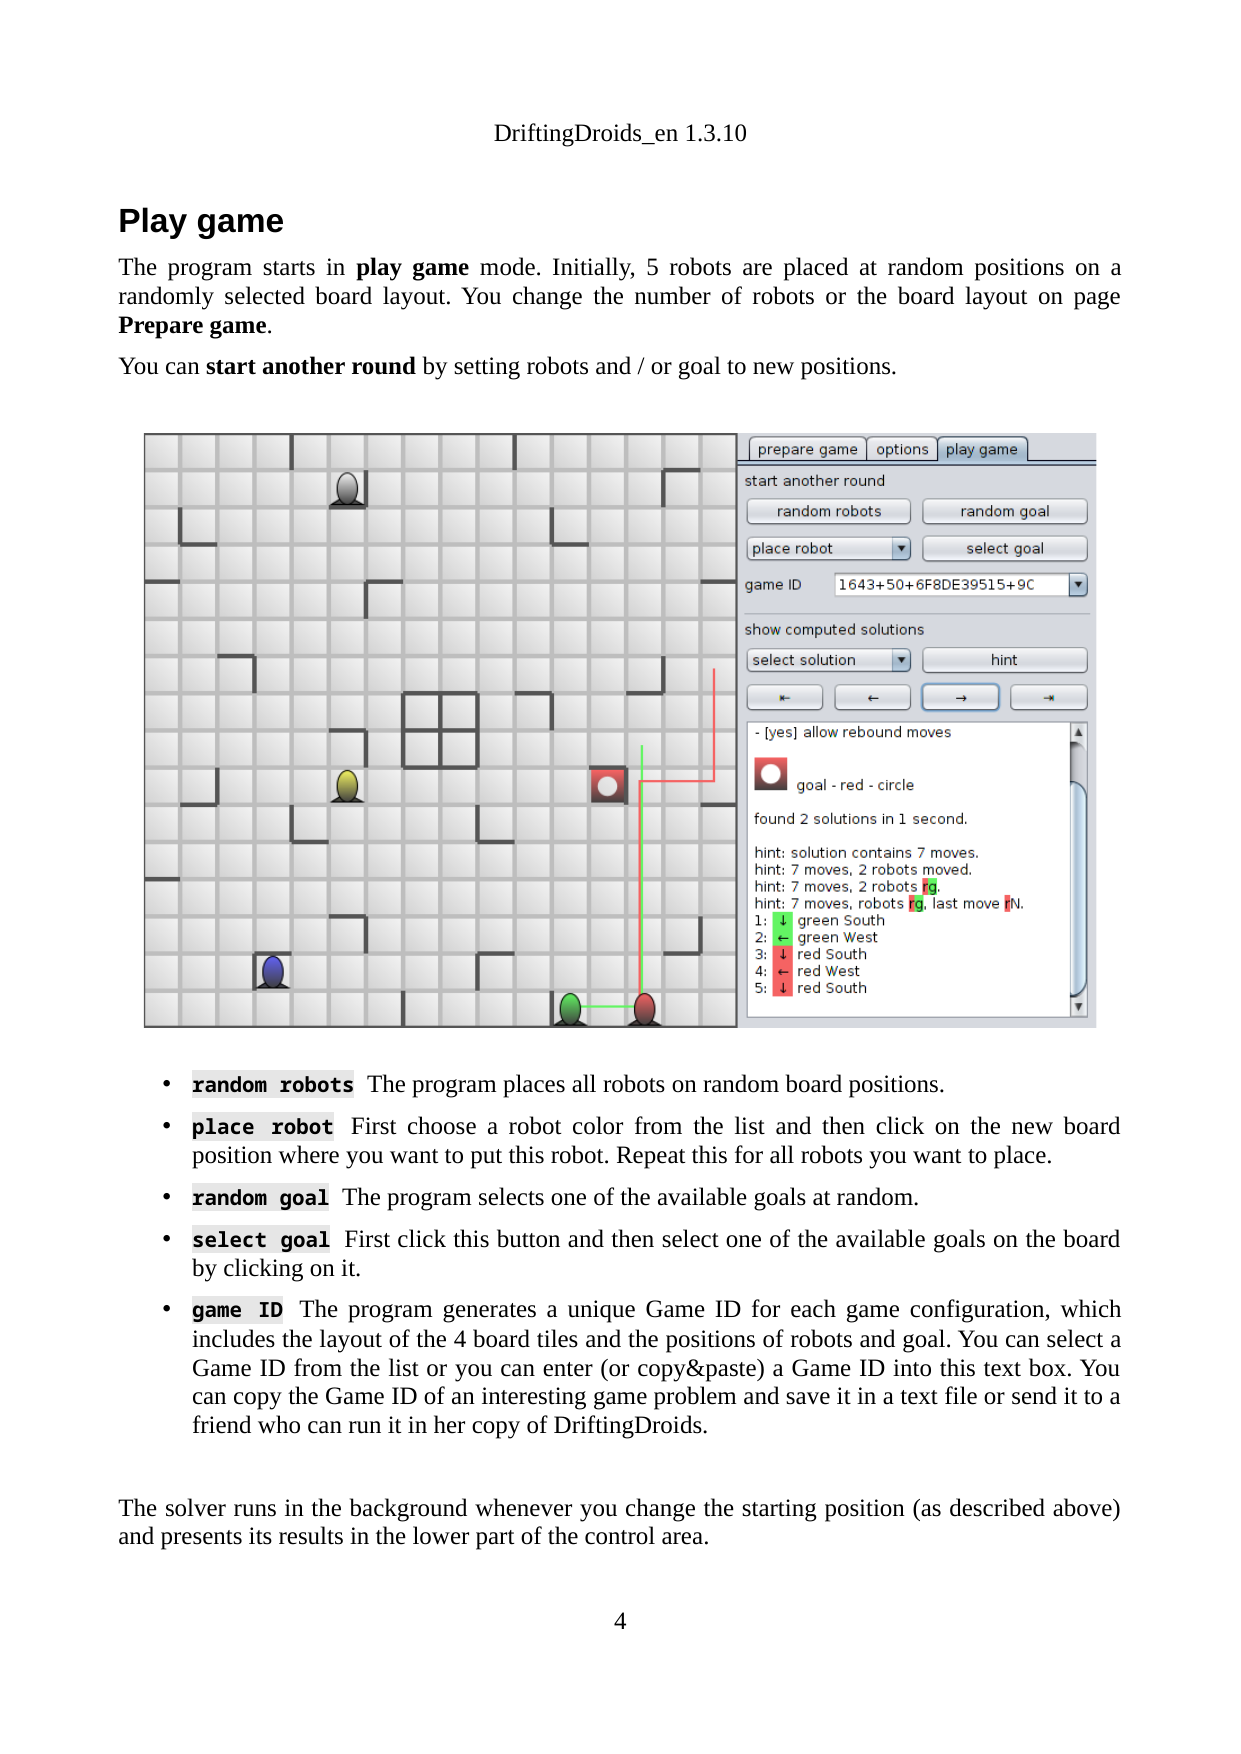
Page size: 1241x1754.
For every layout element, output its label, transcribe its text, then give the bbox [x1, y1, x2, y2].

subtitle Play game [118, 201, 1122, 240]
text You can start another round by setting robots and / or goal to new positions. [118, 351, 1122, 380]
list random robots The program places all robots on random board positions. [162, 1069, 1122, 1098]
list select goal First click this button and then select one of the available goals on the board by clicking on it. [162, 1224, 1122, 1282]
list random goal The program selects one of the available goals at random. [162, 1182, 1122, 1211]
picture [143, 433, 1097, 1028]
text The solver runs in the background whenever you change the starting position (as described above) and presents its results in the lower part of the control area. [118, 1493, 1122, 1550]
text The program starts in play game mode. Initially, 5 robots are placed at random positions on a randomly selected board layout. You change the number of robots or the board layout on page Prepare game. [118, 252, 1122, 339]
list game ID The program generates a unique Game ID for each game configuration, which includes the layout of the 4 board tiles and the positions of robots and goal. You can select a Game ID from the list or you can enter (or copy&paste) a Game ID into this text box. You can copy the Game ID of an interesting game problem and save it in a text file or send it to a friend who can run it in her copy of DriftingDroids. [162, 1294, 1122, 1439]
list place robot First choose a robot color from the list and then click on the new board position where you want to put this robot. Repeat this for all robots you want to place. [162, 1111, 1122, 1169]
